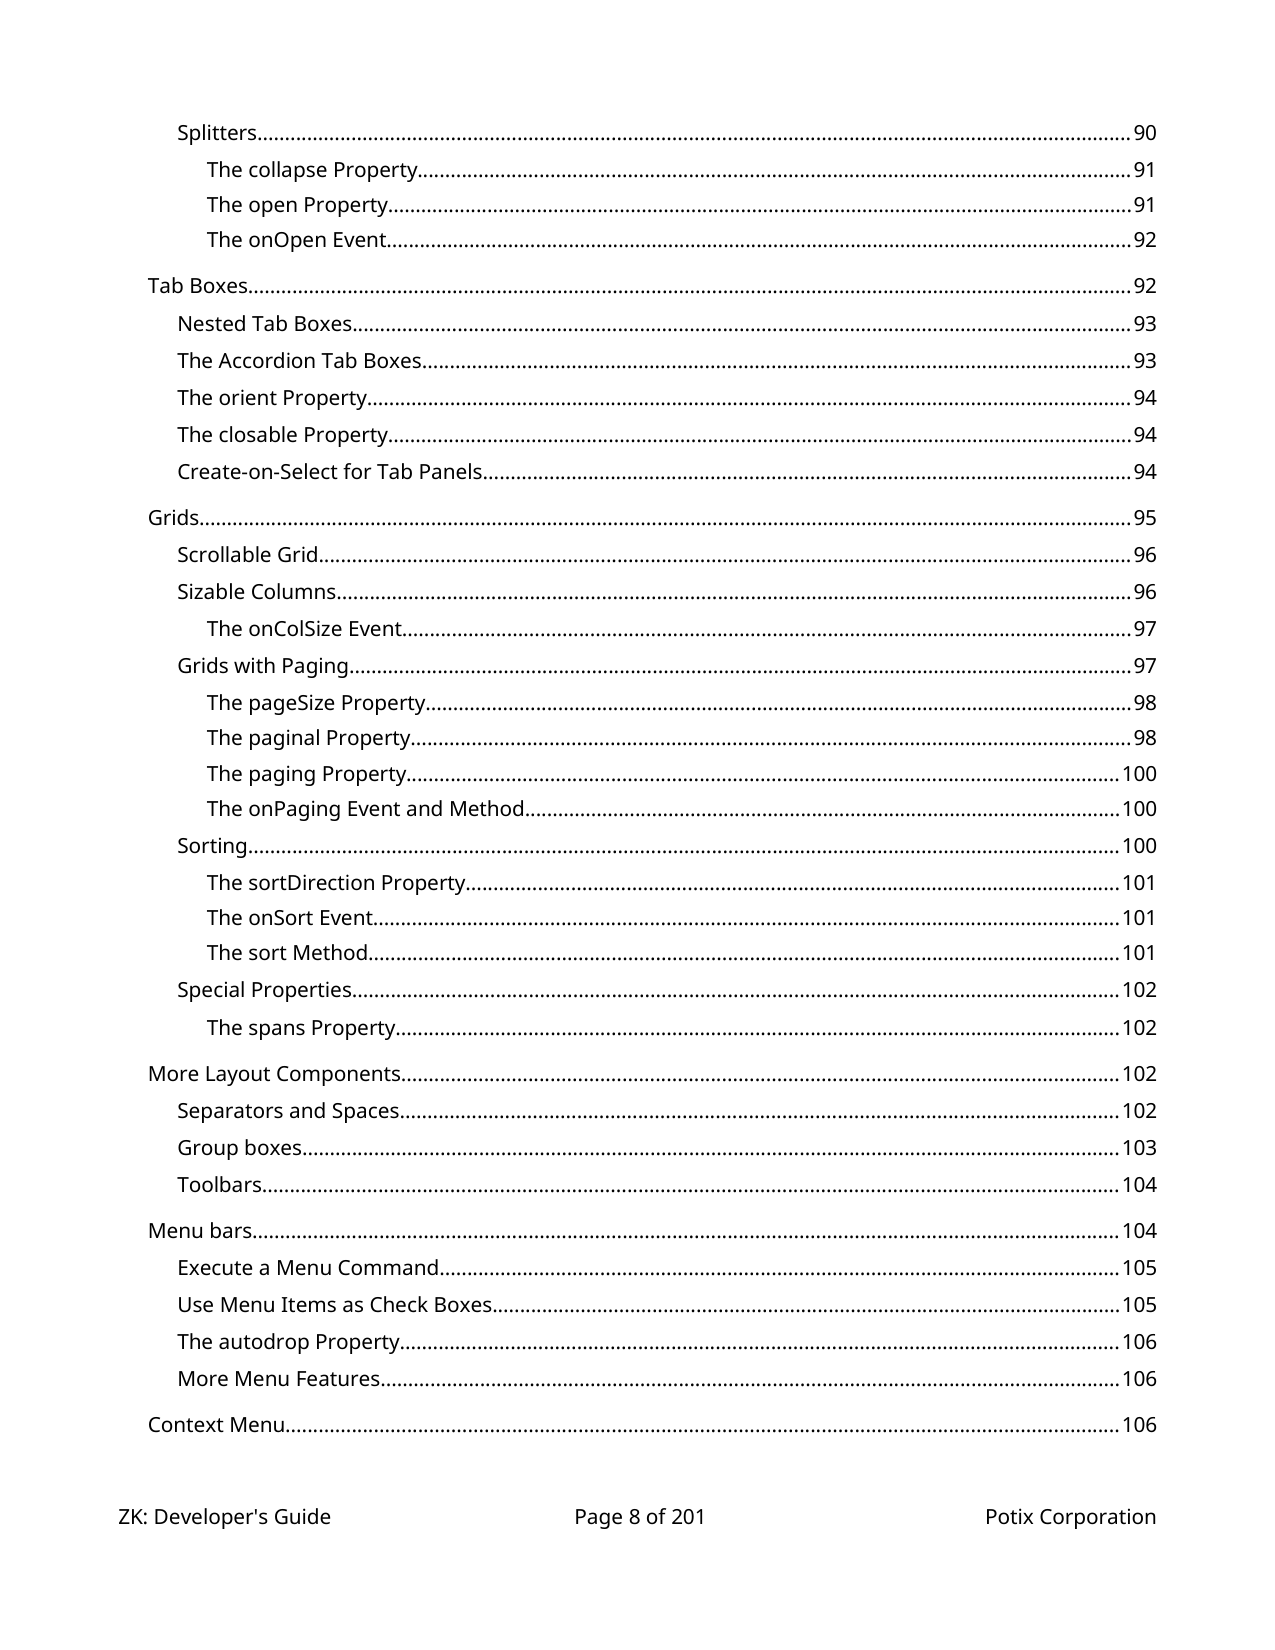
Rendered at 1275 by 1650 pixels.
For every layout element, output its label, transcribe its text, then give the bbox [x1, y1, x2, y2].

text The autodrop Property 106 [177, 1327, 1157, 1355]
text The collapse Property 91 [207, 155, 1157, 183]
text Sizable Columns 96 [177, 577, 1157, 605]
text Nested Tab Boxes 93 [177, 309, 1157, 337]
text The orient Property 94 [177, 383, 1157, 411]
text The sortDirection Property 101 [207, 868, 1157, 896]
text Splitters 90 [177, 118, 1157, 146]
text Context Menu 106 [148, 1410, 1157, 1438]
text The Accordion Tab Boxes 93 [177, 346, 1157, 374]
text Sorting 100 [177, 831, 1157, 859]
text Menu bars 104 [148, 1216, 1157, 1244]
text The spans Property 102 [207, 1013, 1157, 1041]
text Grids with Paging 97 [177, 651, 1157, 679]
text Toolbars 104 [177, 1170, 1157, 1198]
text Tab Boxes 92 [148, 272, 1157, 300]
text Grids 95 [148, 503, 1157, 531]
text The sort Method 101 [207, 938, 1157, 967]
text The pageSize Property 98 [207, 688, 1157, 717]
text The onPaging Event and Method 100 [207, 794, 1157, 822]
text The paginal Property 98 [207, 723, 1157, 752]
text More Menu Features 106 [177, 1364, 1157, 1392]
text Group boxes 103 [177, 1133, 1157, 1161]
text The onOpen Event 92 [207, 226, 1157, 254]
text Separators and Spaces 102 [177, 1096, 1157, 1124]
text The closable Property 94 [177, 420, 1157, 448]
text The onSort Event 101 [207, 903, 1157, 932]
text The paging Property 100 [207, 759, 1157, 787]
text Scrollable Grid 96 [177, 540, 1157, 568]
text Use Menu Items as Check Boxes 105 [177, 1290, 1157, 1318]
text Create-on-Select for Tab Panels 94 [177, 457, 1157, 485]
text Execute a Menu Command 105 [177, 1253, 1157, 1281]
text Special Properties 102 [177, 976, 1157, 1004]
text The open Property 91 [207, 190, 1157, 219]
text More Layout Components 102 [148, 1059, 1157, 1087]
text The onColSize Event 97 [207, 614, 1157, 642]
